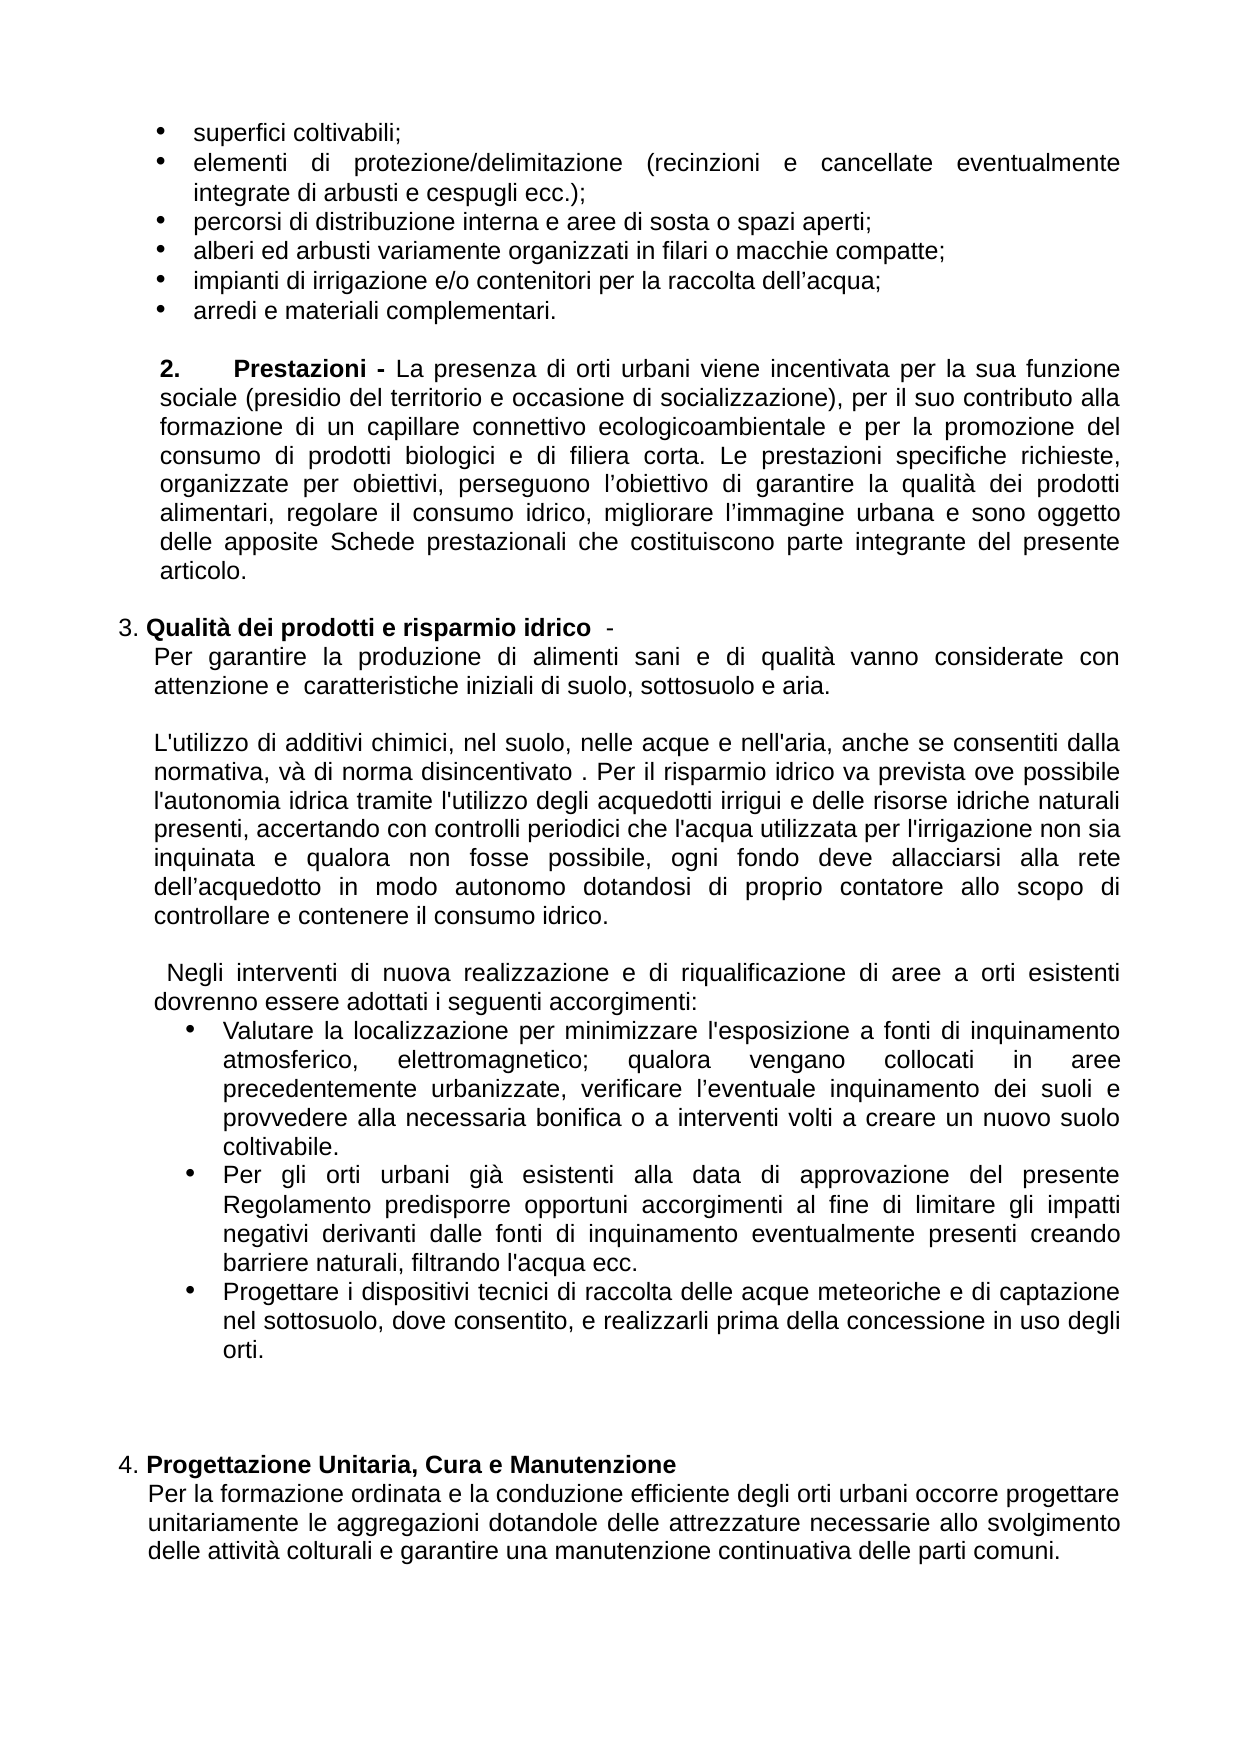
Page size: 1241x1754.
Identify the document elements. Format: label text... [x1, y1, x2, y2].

text 4. Progettazione Unitaria, Cura e Manutenzione [118, 1450, 1122, 1479]
list alberi ed arbusti variamente organizzati in filari o macchie compatte; [156, 236, 1122, 266]
list superfici coltivabili; [156, 118, 1122, 148]
list Per gli orti urbani già esistenti alla data di approvazione del presente Regolamento predisporre opportuni accorgimenti al fine di limitare gli impatti negativi derivanti dalle fonti di inquinamento eventualmente presenti creando barriere naturali, filtrando l'acqua ecc. [185, 1160, 1122, 1276]
text Per garantire la produzione di alimenti sani e di qualità vanno considerate con attenzione e caratteristiche iniziali di suolo, sottosuolo e aria. [153, 642, 1122, 699]
text L'utilizzo di additivi chimici, nel suolo, nelle acque e nell'aria, anche se consentiti dalla normativa, và di norma disincentivato . Per il risparmio idrico va prevista ove possibile l'autonomia idrica tramite l'utilizzo degli acquedotti irrigui e delle risorse idriche naturali presenti, accertando con controlli periodici che l'acqua utilizzata per l'irrigazione non sia inquinata e qualora non fosse possibile, ogni fondo deve allacciarsi alla rete dell’acquedotto in modo autonomo dotandosi di proprio contatore allo scopo di controllare e contenere il consumo idrico. [153, 728, 1122, 929]
list percorsi di distribuzione interna e aree di sosta o spazi aperti; [156, 206, 1122, 236]
text 3. Qualità dei prodotti e risparmio idrico - [118, 613, 1122, 642]
list elementi di protezione/delimitazione (recinzioni e cancellate eventualmente integrate di arbusti e cespugli ecc.); [156, 148, 1122, 206]
list Progettare i dispositivi tecnici di raccolta delle acque meteoriche e di captazione nel sottosuolo, dove consentito, e realizzarli prima della concessione in uso degli orti. [185, 1276, 1122, 1364]
list arredi e materiali complementari. [156, 296, 1122, 326]
list 2. Prestazioni - La presenza di orti urbani viene incentivata per la sua funzione sociale (presidio del territorio e occasione di socializzazione), per il suo contributo alla formazione di un capillare connettivo ecologicoambientale e per la promozione del consumo di prodotti biologici e di filiera corta. Le prestazioni specifiche richieste, organizzate per obiettivi, perseguono l’obiettivo di garantire la qualità dei prodotti alimentari, regolare il consumo idrico, migliorare l’immagine urbana e sono oggetto delle apposite Schede prestazionali che costituiscono parte integrante del presente articolo. [159, 354, 1122, 584]
list impianti di irrigazione e/o contenitori per la raccolta dell’acqua; [156, 266, 1122, 296]
text Negli interventi di nuova realizzazione e di riqualificazione di aree a orti esistenti dovrenno essere adottati i seguenti accorgimenti: [153, 958, 1122, 1016]
text Per la formazione ordinata e la conduzione efficiente degli orti urbani occorre progettare unitariamente le aggregazioni dotandole delle attrezzature necessarie allo svolgimento delle attività colturali e garantire una manutenzione continuativa delle parti comuni. [148, 1479, 1122, 1565]
list Valutare la localizzazione per minimizzare l'esposizione a fonti di inquinamento atmosferico, elettromagnetico; qualora vengano collocati in aree precedentemente urbanizzate, verificare l’eventuale inquinamento dei suoli e provvedere alla necessaria bonifica o a interventi volti a creare un nuovo suolo coltivabile. [185, 1016, 1122, 1160]
